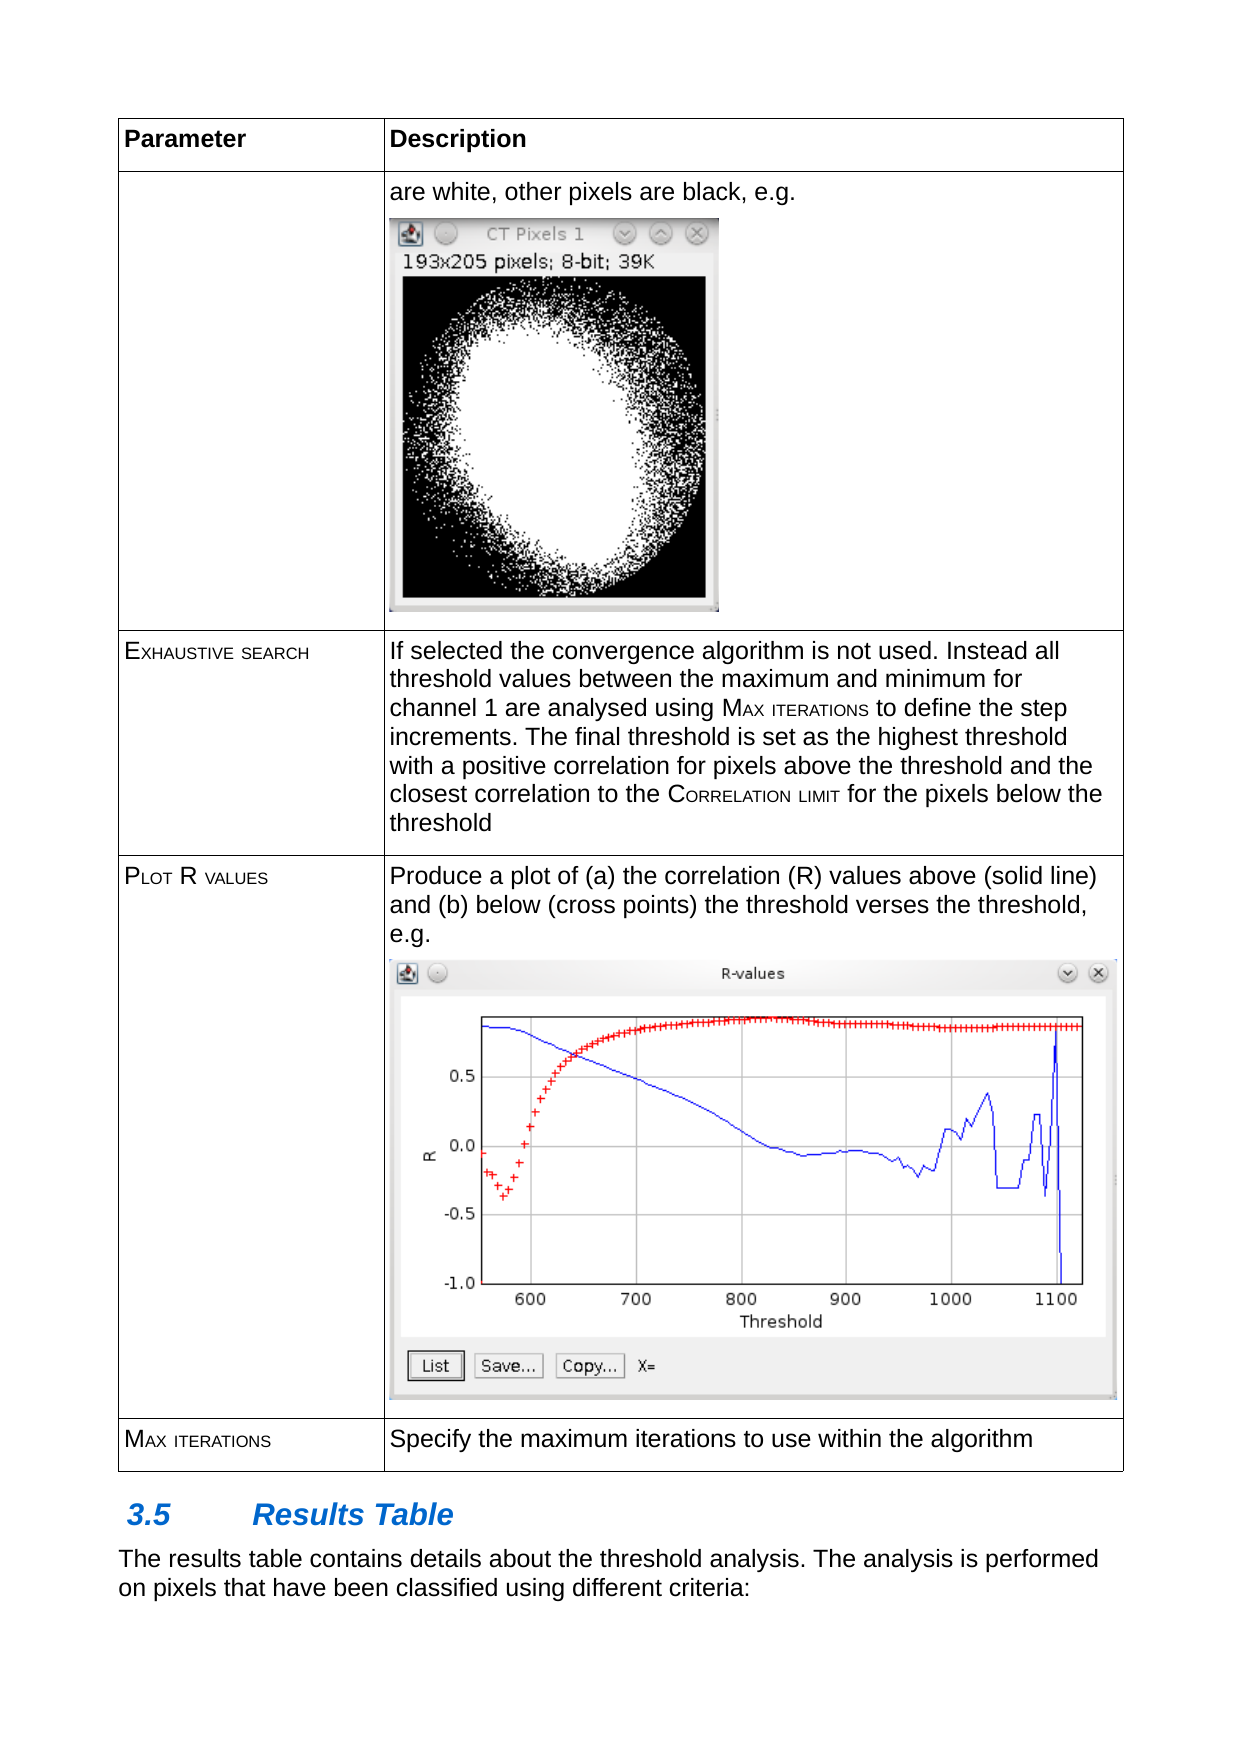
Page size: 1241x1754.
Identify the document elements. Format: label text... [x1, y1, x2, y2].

table_cell [119, 172, 384, 630]
table_cell Max iterations [119, 1419, 384, 1471]
table_cell are white, other pixels are black, e.g. [385, 172, 1123, 630]
table_header Description [385, 119, 1123, 171]
table_header Parameter [119, 119, 384, 171]
text The results table contains details about the threshold analysis. The analysis is performed on pixels that have been classified using different criteria: [118, 1544, 1122, 1602]
table_cell Specify the maximum iterations to use within the algorithm [385, 1419, 1123, 1471]
table_cell Produce a plot of (a) the correlation (R) values above (solid line) and (b) below (cross points) the threshold verses the threshold, e.g. [385, 856, 1123, 1418]
subtitle Results Table [118, 1496, 1122, 1532]
table_cell Exhaustive search [119, 631, 384, 855]
table_cell Plot R values [119, 856, 384, 1418]
picture [389, 959, 1118, 1400]
table_cell If selected the convergence algorithm is not used. Instead all threshold values between the maximum and minimum for channel 1 are analysed using Max iterations to define the step increments. The final threshold is set as the highest threshold with a positive correlation for pixels above the threshold and the closest correlation to the Correlation limit for the pixels below the threshold [385, 631, 1123, 855]
picture [389, 218, 719, 612]
